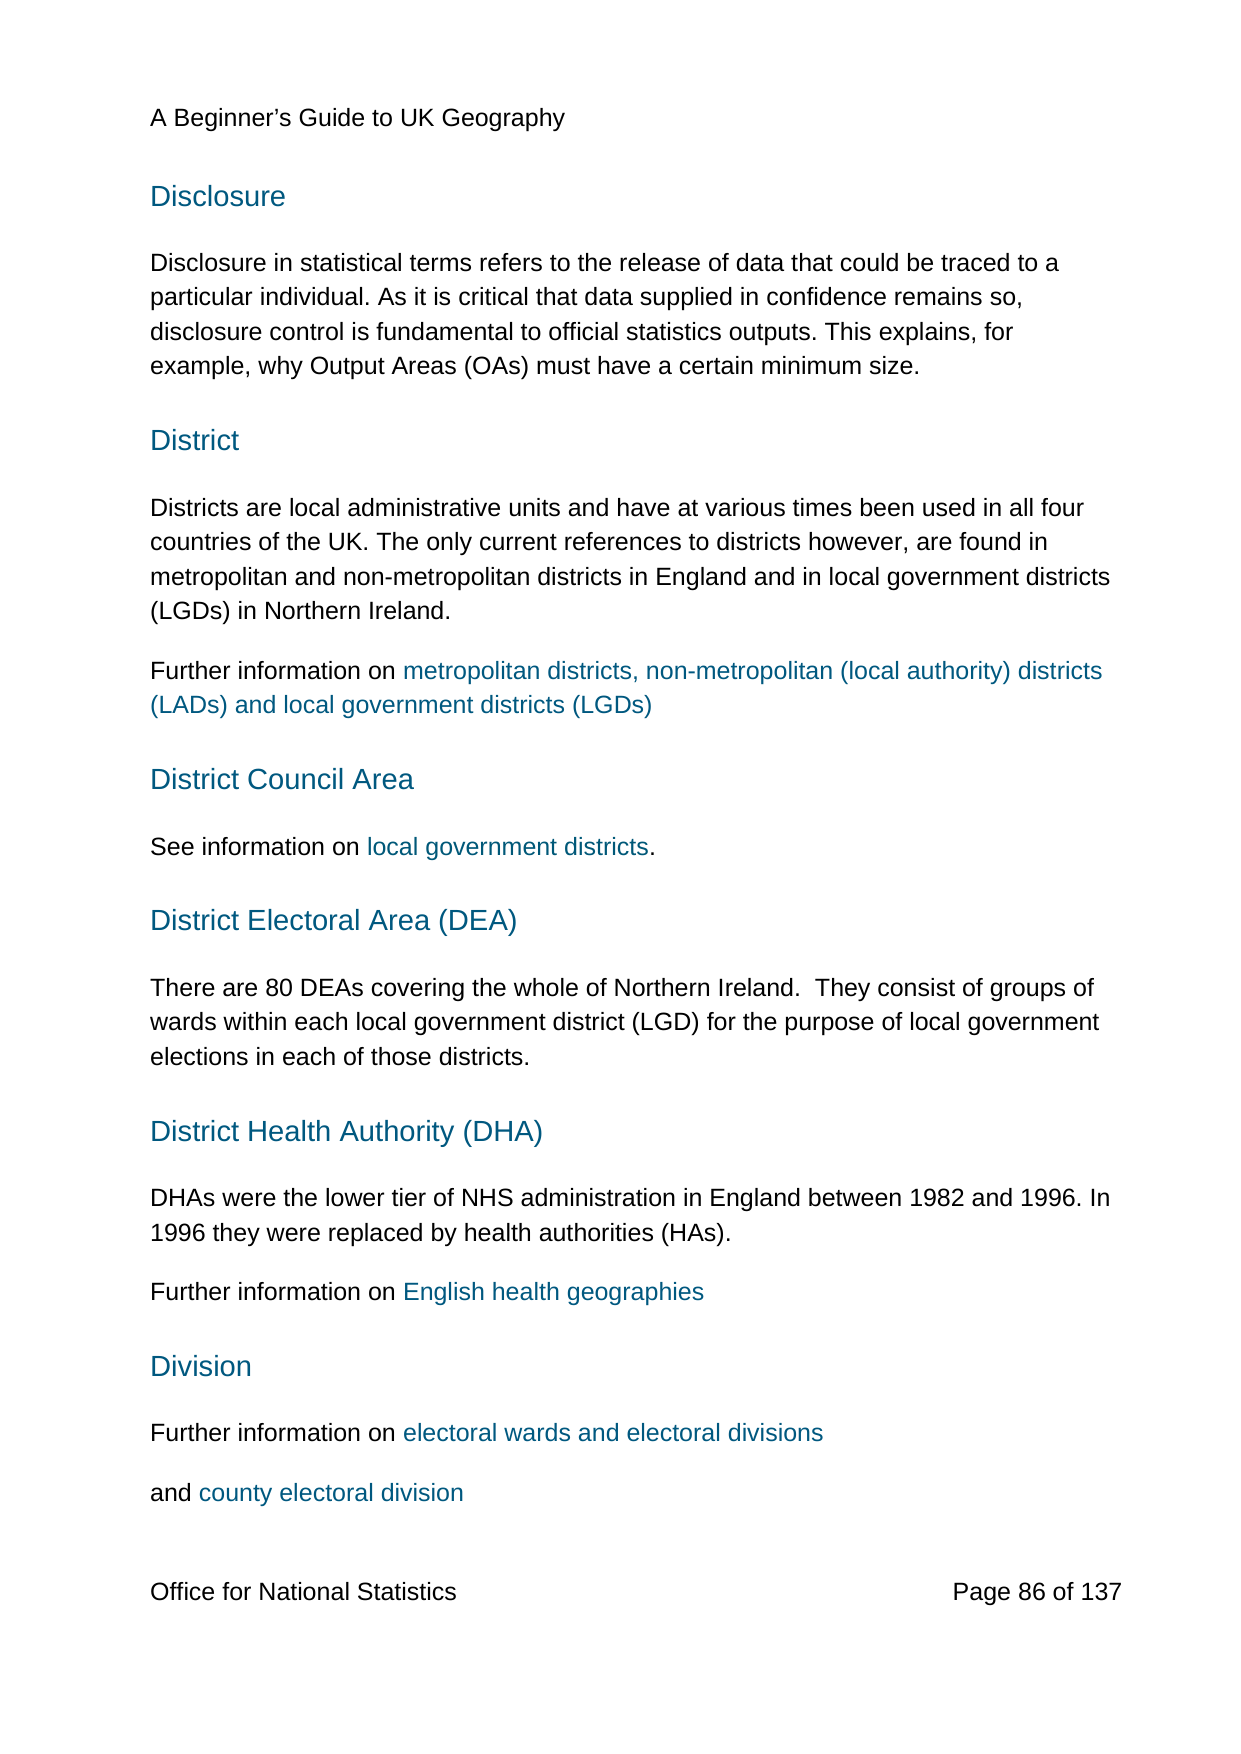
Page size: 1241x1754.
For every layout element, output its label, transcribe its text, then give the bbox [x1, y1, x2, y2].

text Further information on English health geographies [150, 1277, 1122, 1306]
subtitle District Health Authority (DHA) [150, 1114, 1122, 1147]
subtitle District Council Area [150, 762, 1122, 796]
text Disclosure in statistical terms refers to the release of data that could be traced to a particular individual. As it is critical that data supplied in confidence remains so, disclosure control is fundamental to official statistics outputs. This explains, for example, why Output Areas (OAs) must have a certain minimum size. [150, 248, 1122, 380]
text See information on local government districts. [150, 831, 1122, 860]
subtitle Disclosure [150, 178, 1122, 212]
text Further information on metropolitan districts, non-metropolitan (local authority) districts (LADs) and local government districts (LGDs) [150, 656, 1122, 719]
text There are 80 DEAs covering the whole of Northern Ireland. They consist of groups of wards within each local government district (LGD) for the purpose of local government elections in each of those districts. [150, 973, 1122, 1071]
subtitle Division [150, 1349, 1122, 1383]
subtitle District Electoral Area (DEA) [150, 903, 1122, 937]
text and county electoral division [150, 1478, 1122, 1507]
subtitle District [150, 423, 1122, 457]
text Districts are local administrative units and have at various times been used in all four countries of the UK. The only current references to districts however, are found in metropolitan and non-metropolitan districts in England and in local government districts (LGDs) in Northern Ireland. [150, 493, 1122, 625]
text Further information on electoral wards and electoral divisions [150, 1418, 1122, 1447]
text DHAs were the lower tier of NHS administration in England between 1982 and 1996. In 1996 they were replaced by health authorities (HAs). [150, 1183, 1122, 1246]
